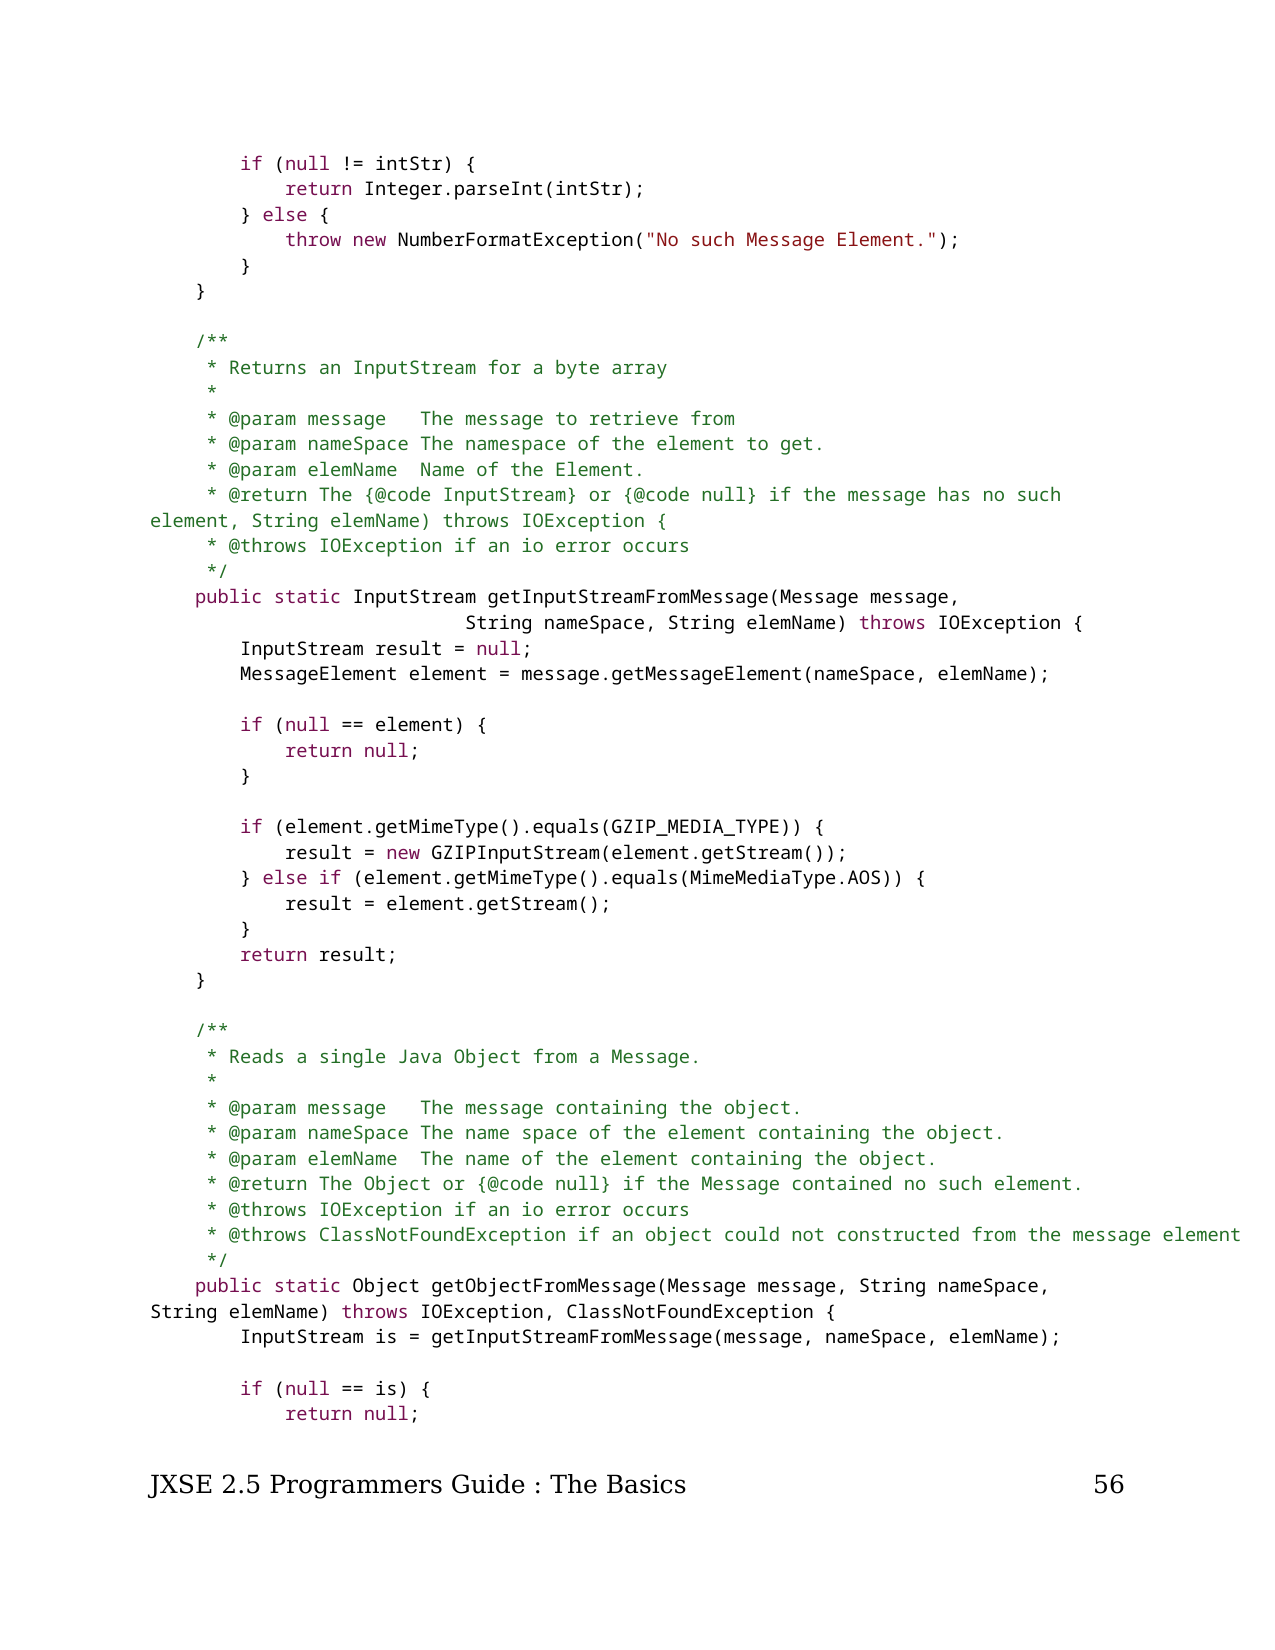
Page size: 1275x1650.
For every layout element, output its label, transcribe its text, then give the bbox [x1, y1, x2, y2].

text return result; [150, 941, 1125, 967]
text * [150, 380, 1125, 405]
text */ [150, 1247, 1125, 1273]
text /** [150, 329, 1125, 354]
text * @param elemName The name of the element containing the object. [150, 1145, 1125, 1171]
text * Reads a single Java Object from a Message. [150, 1043, 1125, 1069]
text /** [150, 1018, 1125, 1043]
text throw new NumberFormatException("No such Message Element."); [150, 227, 1125, 252]
text * Returns an InputStream for a byte array [150, 354, 1125, 380]
text * @param nameSpace The namespace of the element to get. [150, 431, 1125, 456]
text * @param message The message to retrieve from [150, 405, 1125, 431]
text return Integer.parseInt(intStr); [150, 176, 1125, 201]
text return null; [150, 1401, 1125, 1426]
text result = element.getStream(); [150, 890, 1125, 916]
text } [150, 967, 1125, 992]
text public static InputStream getInputStreamFromMessage(Message message, [150, 584, 1125, 609]
text */ [150, 558, 1125, 584]
text * @param message The message containing the object. [150, 1094, 1125, 1120]
text } else if (element.getMimeType().equals(MimeMediaType.AOS)) { [150, 864, 1125, 890]
text public static Object getObjectFromMessage(Message message, String nameSpace, String elemName) throws IOException, ClassNotFoundException { [150, 1273, 1125, 1324]
text * @param elemName Name of the Element. [150, 456, 1125, 482]
text String nameSpace, String elemName) throws IOException { [150, 609, 1125, 635]
text if (null != intStr) { [150, 150, 1125, 176]
text * @throws IOException if an io error occurs [150, 1196, 1125, 1222]
text if (null == element) { [150, 711, 1125, 737]
text if (null == is) { [150, 1375, 1125, 1401]
text MessageElement element = message.getMessageElement(nameSpace, elemName); [150, 660, 1125, 686]
text } [150, 252, 1125, 278]
text InputStream is = getInputStreamFromMessage(message, nameSpace, elemName); [150, 1324, 1125, 1349]
text * @throws ClassNotFoundException if an object could not constructed from the message element [150, 1222, 1272, 1247]
text * @throws IOException if an io error occurs [150, 533, 1125, 558]
text } else { [150, 201, 1125, 227]
text } [150, 916, 1125, 941]
text InputStream result = null; [150, 635, 1125, 660]
text if (element.getMimeType().equals(GZIP_MEDIA_TYPE)) { [150, 813, 1125, 839]
text return null; [150, 737, 1125, 762]
text result = new GZIPInputStream(element.getStream()); [150, 839, 1125, 864]
text * [150, 1069, 1125, 1094]
text } [150, 762, 1125, 788]
text * @return The Object or {@code null} if the Message contained no such element. [150, 1171, 1125, 1196]
text * @param nameSpace The name space of the element containing the object. [150, 1120, 1125, 1145]
text * @return The {@code InputStream} or {@code null} if the message has no such element, String elemName) throws IOException { [150, 482, 1125, 533]
text } [150, 278, 1125, 303]
